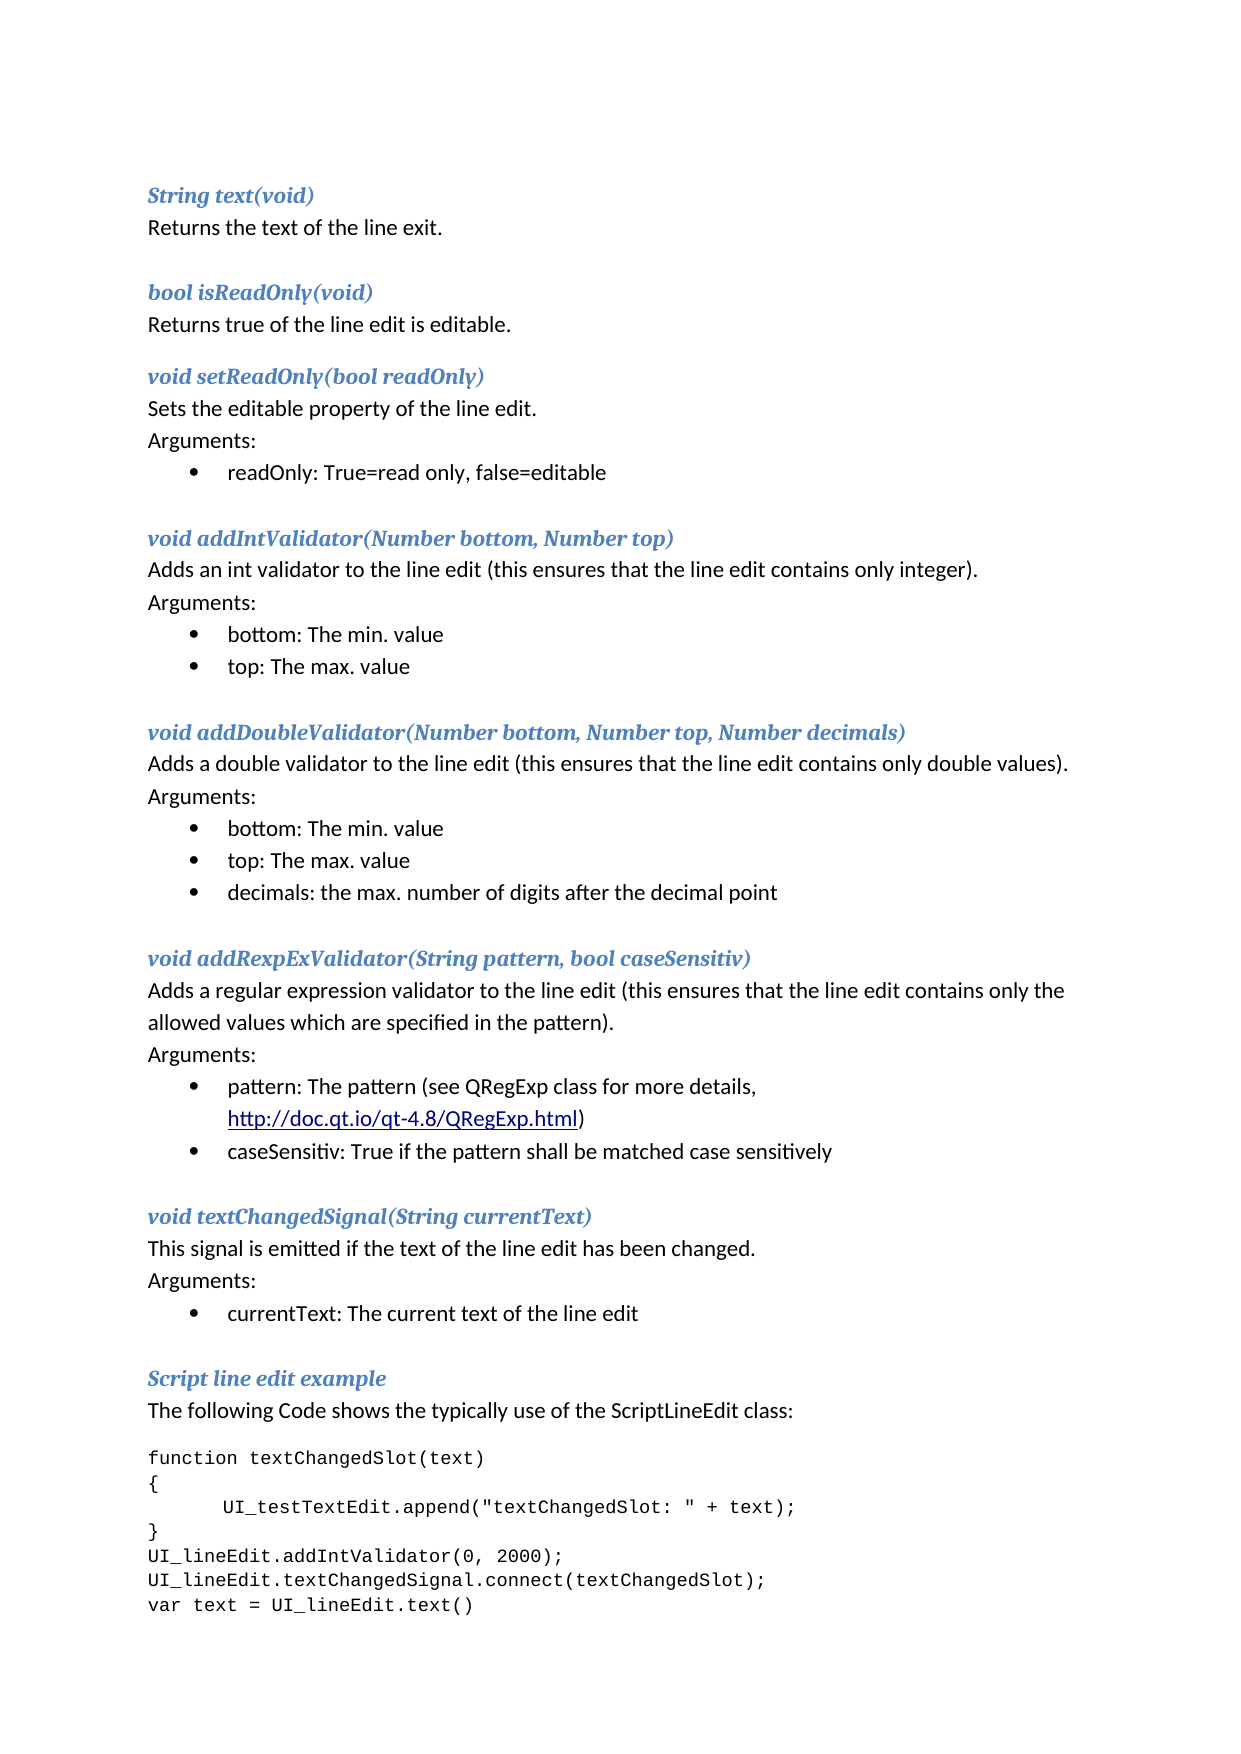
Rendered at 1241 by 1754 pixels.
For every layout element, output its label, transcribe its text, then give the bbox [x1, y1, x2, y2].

subtitle void setReadOnly(bool readOnly) [148, 363, 1093, 390]
text Arguments: [148, 588, 1093, 616]
text Adds a double validator to the line edit (this ensures that the line edit contains only double values). [148, 749, 1093, 778]
subtitle void addIntValidator(Number bottom, Number top) [148, 525, 1093, 552]
subtitle void addRexpExValidator(String pattern, bool caseSensitiv) [148, 946, 1093, 972]
list decimals: the max. number of digits after the decimal point [190, 878, 1093, 906]
list currentText: The current text of the line edit [190, 1299, 1093, 1327]
text UI_lineEdit.addIntValidator(0, 2000); [148, 1547, 1093, 1568]
text UI_lineEdit.textChangedSignal.connect(textChangedSlot); [148, 1571, 1093, 1592]
text Arguments: [148, 782, 1093, 810]
text This signal is emitted if the text of the line edit has been changed. [148, 1234, 1093, 1262]
subtitle String text(void) [148, 183, 1093, 209]
subtitle void textChangedSignal(String currentText) [148, 1204, 1093, 1230]
subtitle Script line edit example [148, 1366, 1093, 1392]
list bottom: The min. value [190, 814, 1093, 842]
list top: The max. value [190, 652, 1093, 680]
list top: The max. value [190, 846, 1093, 874]
text Arguments: [148, 426, 1093, 454]
text Returns true of the line edit is editable. [148, 310, 1093, 338]
list readOnly: True=read only, false=editable [190, 458, 1093, 486]
text function textChangedSlot(text) [148, 1449, 1093, 1470]
text The following Code shows the typically use of the ScriptLineEdit class: [148, 1396, 1093, 1424]
text var text = UI_lineEdit.text() [148, 1595, 1093, 1617]
text Arguments: [148, 1266, 1093, 1294]
text Adds a regular expression validator to the line edit (this ensures that the line edit contains only the allowed values which are specified in the pattern). [148, 976, 1093, 1036]
list bottom: The min. value [190, 620, 1093, 648]
list caseSensitiv: True if the pattern shall be matched case sensitively [190, 1137, 1093, 1165]
subtitle void addDoubleValidator(Number bottom, Number top, Number decimals) [148, 719, 1093, 746]
text { [148, 1473, 1093, 1495]
text Sets the editable property of the line edit. [148, 394, 1093, 422]
text Adds an int validator to the line edit (this ensures that the line edit contains only integer). [148, 556, 1093, 583]
text UI_testTextEdit.append("textChangedSlot: " + text); [148, 1498, 1093, 1519]
text Arguments: [148, 1040, 1093, 1068]
text } [148, 1522, 1093, 1543]
list pattern: The pattern (see QRegExp class for more details, http://doc.qt.io/qt-4.8/QRegExp.html) [190, 1072, 1093, 1133]
subtitle bool isReadOnly(void) [148, 280, 1093, 307]
text Returns the text of the line exit. [148, 213, 1093, 241]
